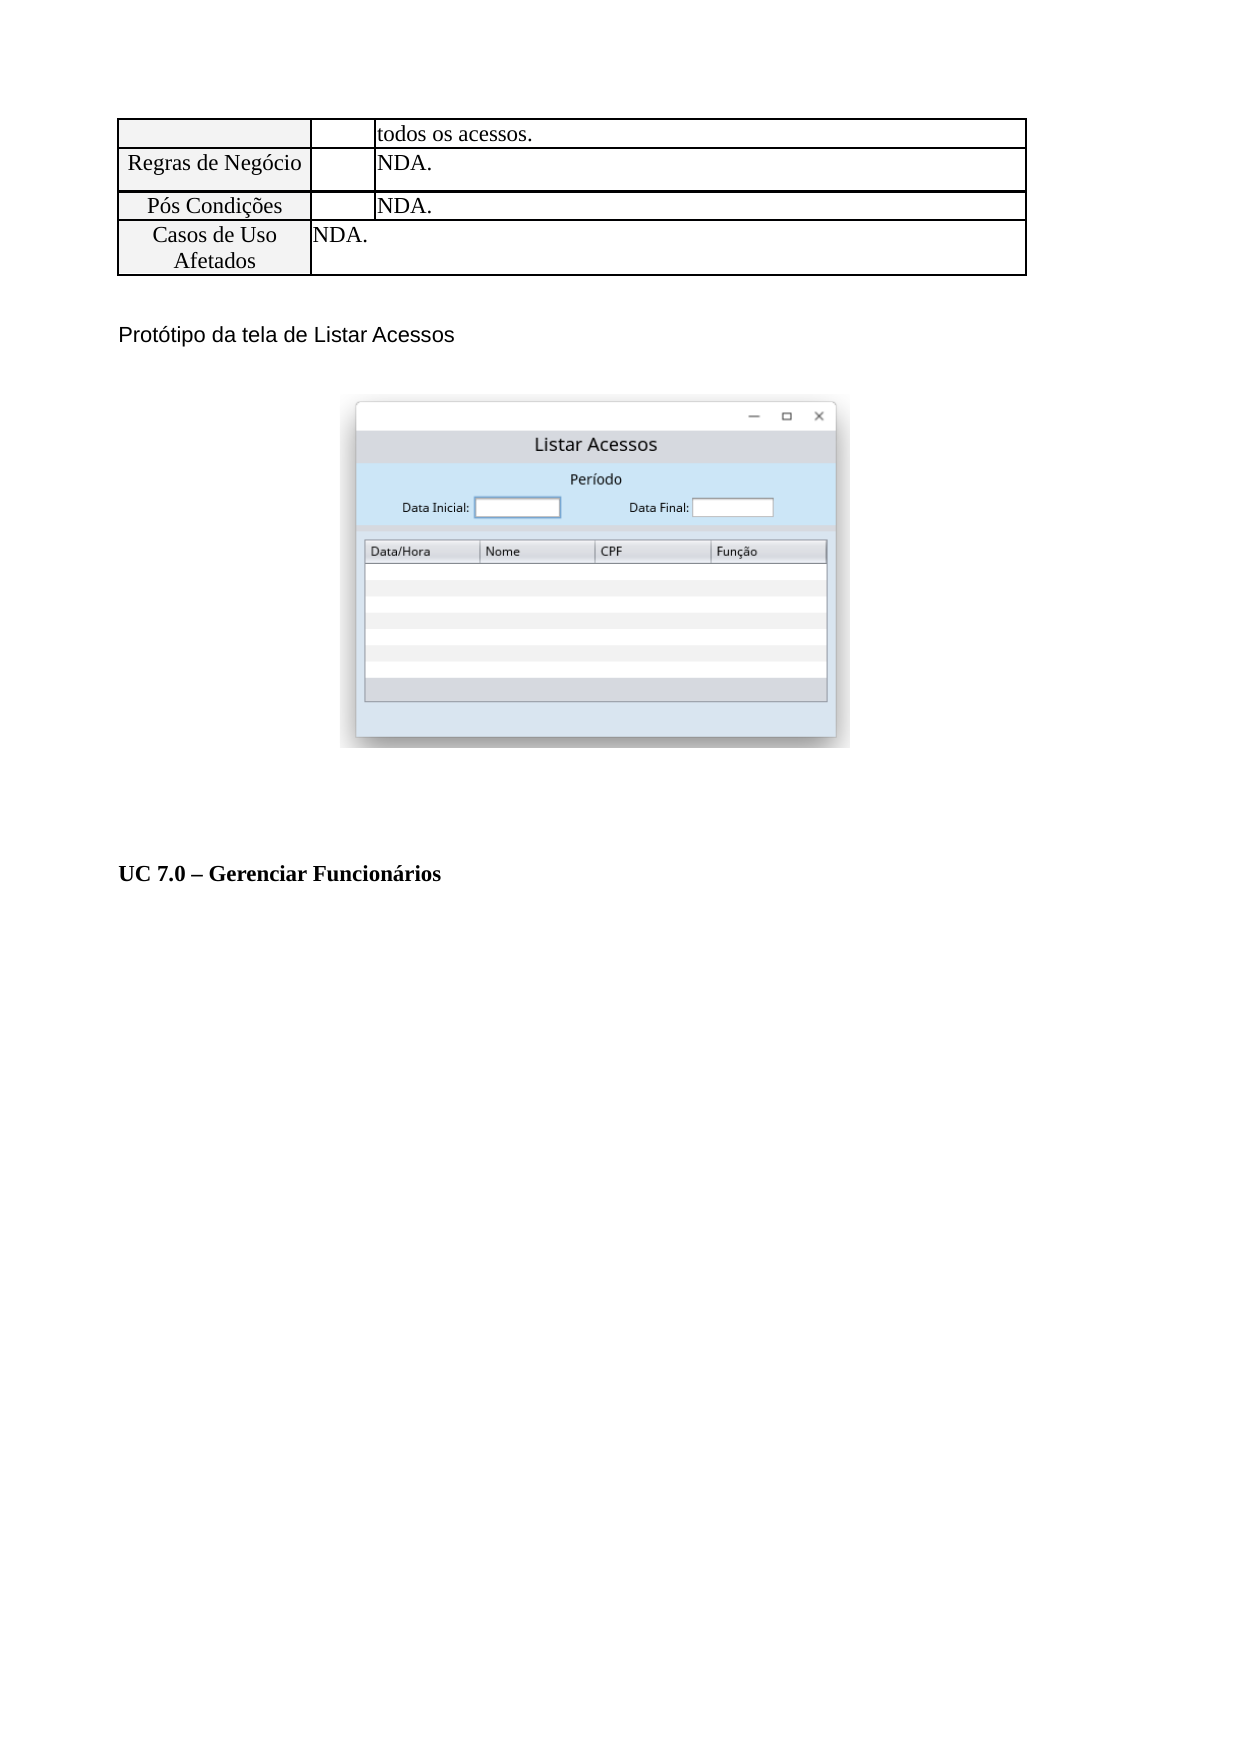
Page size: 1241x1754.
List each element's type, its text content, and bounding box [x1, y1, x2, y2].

table_cell Pós Condições [119, 193, 310, 219]
table_cell todos os acessos. [376, 120, 1025, 147]
table_cell NDA. [376, 149, 1025, 190]
text UC 7.0 – Gerenciar Funcionários [118, 861, 1122, 887]
table_cell Casos de Uso Afetados [119, 221, 310, 273]
table_cell [312, 120, 374, 147]
table_cell [119, 120, 310, 147]
table_cell [312, 193, 374, 219]
table_cell Regras de Negócio [119, 149, 310, 190]
text Protótipo da tela de Listar Acessos [118, 321, 1122, 347]
table_cell [312, 149, 374, 190]
picture [339, 394, 850, 748]
table_cell NDA. [376, 193, 1025, 219]
table_cell NDA. [312, 221, 1025, 273]
